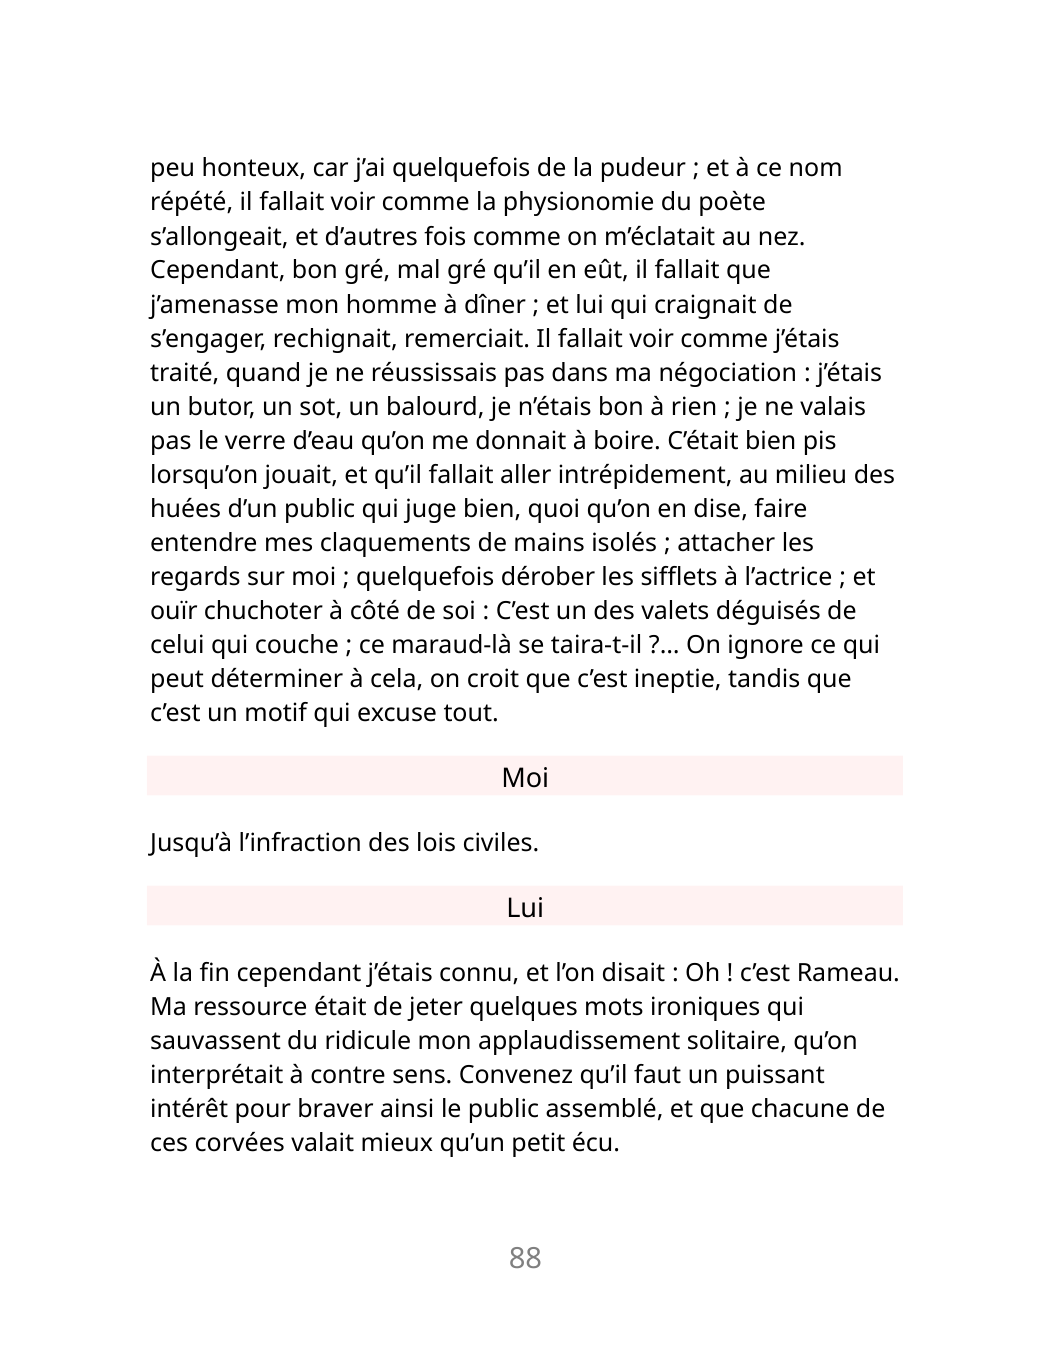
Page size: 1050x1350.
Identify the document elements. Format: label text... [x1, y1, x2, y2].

text peu honteux, car j’ai quelquefois de la pudeur ; et à ce nom répété, il fallait voir comme la physionomie du poète s’allongeait, et d’autres fois comme on m’éclatait au nez. Cependant, bon gré, mal gré qu’il en eût, il fallait que j’amenasse mon homme à dîner ; et lui qui craignait de s’engager, rechignait, remerciait. Il fallait voir comme j’étais traité, quand je ne réussissais pas dans ma négociation : j’étais un butor, un sot, un balourd, je n’étais bon à rien ; je ne valais pas le verre d’eau qu’on me donnait à boire. C’était bien pis lorsqu’on jouait, et qu’il fallait aller intrépidement, au milieu des huées d’un public qui juge bien, quoi qu’on en dise, faire entendre mes claquements de mains isolés ; attacher les regards sur moi ; quelquefois dérober les sifflets à l’actrice ; et ouïr chuchoter à côté de soi : C’est un des valets déguisés de celui qui couche ; ce maraud-là se taira-t-il ?… On ignore ce qui peut déterminer à cela, on croit que c’est ineptie, tandis que c’est un motif qui excuse tout. [150, 150, 900, 729]
text Moi [147, 756, 903, 795]
text Lui [147, 886, 903, 925]
text Jusqu’à l’infraction des lois civiles. [150, 825, 900, 859]
text À la fin cependant j’étais connu, et l’on disait : Oh ! c’est Rameau. Ma ressource était de jeter quelques mots ironiques qui sauvassent du ridicule mon applaudissement solitaire, qu’on interprétait à contre sens. Convenez qu’il faut un puissant intérêt pour braver ainsi le public assemblé, et que chacune de ces corvées valait mieux qu’un petit écu. [150, 955, 900, 1159]
